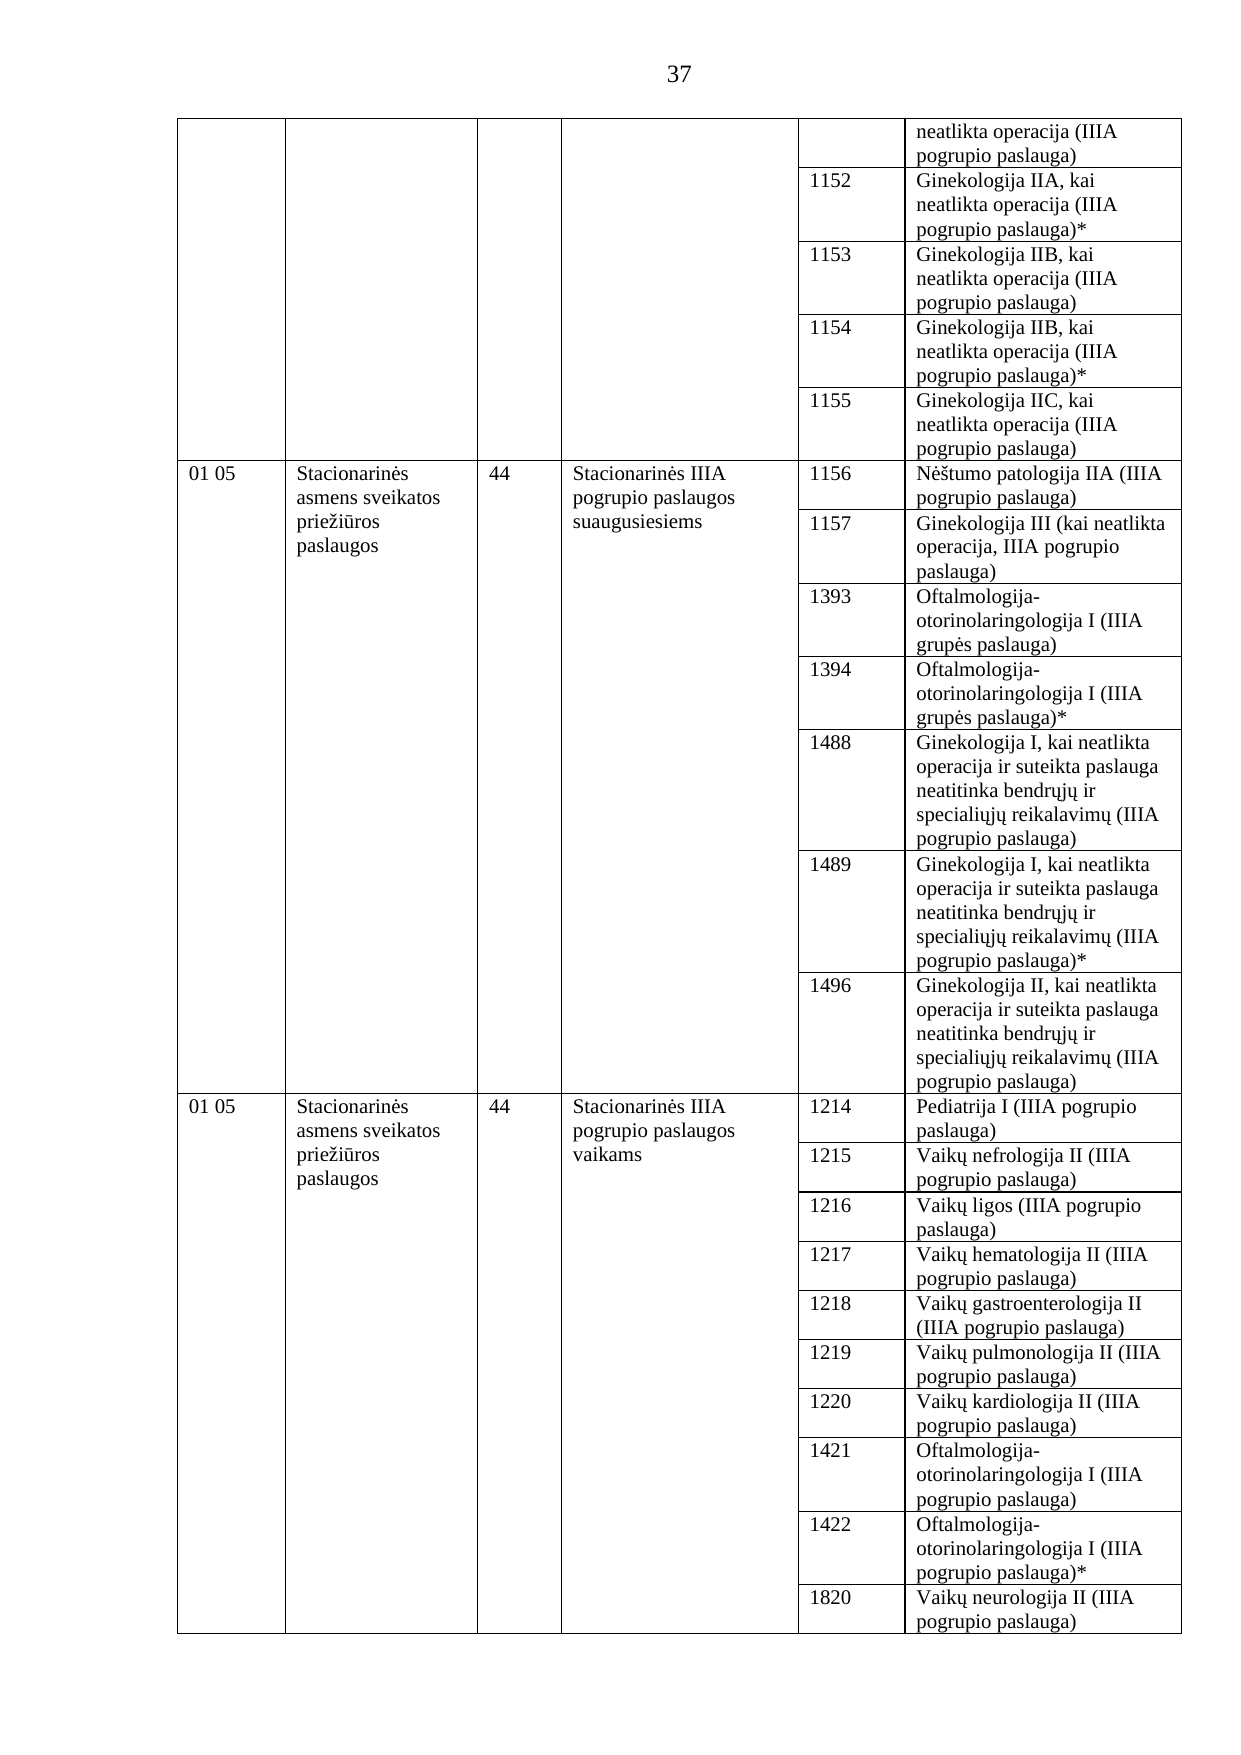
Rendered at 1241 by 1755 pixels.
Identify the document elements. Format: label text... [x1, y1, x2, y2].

table_cell Ginekologija IIC, kai neatlikta operacija (IIIA pogrupio paslauga) [906, 388, 1181, 460]
table_cell 1154 [799, 315, 904, 387]
table_cell Vaikų nefrologija II (IIIA pogrupio paslauga) [906, 1143, 1181, 1191]
table_cell 44 [478, 461, 561, 1093]
table_cell Vaikų kardiologija II (IIIA pogrupio paslauga) [906, 1389, 1181, 1437]
table_cell Vaikų ligos (IIIA pogrupio paslauga) [906, 1193, 1181, 1241]
table_cell 1820 [799, 1585, 904, 1633]
table_cell 1219 [799, 1340, 904, 1388]
table_cell 1393 [799, 584, 904, 656]
table_cell [799, 119, 904, 167]
table_cell 1157 [799, 510, 904, 583]
table_cell 1422 [799, 1512, 904, 1584]
table_cell neatlikta operacija (IIIA pogrupio paslauga) [906, 119, 1181, 167]
table_cell 1152 [799, 168, 904, 241]
table_cell 1155 [799, 388, 904, 460]
table_cell Ginekologija I, kai neatlikta operacija ir suteikta paslauga neatitinka bendrųjų ir specialiųjų reikalavimų (IIIA pogrupio paslauga)* [906, 851, 1181, 972]
table_cell 01 05 [178, 1094, 285, 1633]
table_cell [178, 119, 285, 460]
table_cell 1216 [799, 1193, 904, 1241]
table_cell 1394 [799, 657, 904, 729]
table_cell Ginekologija II, kai neatlikta operacija ir suteikta paslauga neatitinka bendrųjų ir specialiųjų reikalavimų (IIIA pogrupio paslauga) [906, 973, 1181, 1093]
table_cell Oftalmologija-otorinolaringologija I (IIIA pogrupio paslauga) [906, 1438, 1181, 1511]
table_cell Stacionarinės asmens sveikatos priežiūros paslaugos [286, 1094, 477, 1633]
table_cell Vaikų gastroenterologija II (IIIA pogrupio paslauga) [906, 1291, 1181, 1339]
table_cell [286, 119, 477, 460]
table_cell Ginekologija IIA, kai neatlikta operacija (IIIA pogrupio paslauga)* [906, 168, 1181, 241]
table_cell 1218 [799, 1291, 904, 1339]
table_cell Stacionarinės IIIA pogrupio paslaugos suaugusiesiems [562, 461, 798, 1093]
table_cell 01 05 [178, 461, 285, 1093]
table_cell Ginekologija IIB, kai neatlikta operacija (IIIA pogrupio paslauga)* [906, 315, 1181, 387]
table_cell Stacionarinės asmens sveikatos priežiūros paslaugos [286, 461, 477, 1093]
table_cell [478, 119, 561, 460]
table_cell Ginekologija IIB, kai neatlikta operacija (IIIA pogrupio paslauga) [906, 242, 1181, 314]
table_cell 1217 [799, 1242, 904, 1290]
table_cell Ginekologija III (kai neatlikta operacija, IIIA pogrupio paslauga) [906, 510, 1181, 583]
table_cell Oftalmologija-otorinolaringologija I (IIIA pogrupio paslauga)* [906, 1512, 1181, 1584]
table_cell Stacionarinės IIIA pogrupio paslaugos vaikams [562, 1094, 798, 1633]
table_cell Vaikų hematologija II (IIIA pogrupio paslauga) [906, 1242, 1181, 1290]
table_cell 1153 [799, 242, 904, 314]
table_cell 1489 [799, 851, 904, 972]
table_cell Ginekologija I, kai neatlikta operacija ir suteikta paslauga neatitinka bendrųjų ir specialiųjų reikalavimų (IIIA pogrupio paslauga) [906, 730, 1181, 850]
table_cell 1421 [799, 1438, 904, 1511]
table_cell 1496 [799, 973, 904, 1093]
table_cell 1220 [799, 1389, 904, 1437]
table_cell 1488 [799, 730, 904, 850]
table_cell Nėštumo patologija IIA (IIIA pogrupio paslauga) [906, 461, 1181, 509]
table_cell [562, 119, 798, 460]
table_cell 44 [478, 1094, 561, 1633]
table_cell 1215 [799, 1143, 904, 1191]
table_cell 1156 [799, 461, 904, 509]
table_cell Oftalmologija-otorinolaringologija I (IIIA grupės paslauga) [906, 584, 1181, 656]
table_cell Vaikų pulmonologija II (IIIA pogrupio paslauga) [906, 1340, 1181, 1388]
table_cell 1214 [799, 1094, 904, 1142]
table_cell Pediatrija I (IIIA pogrupio paslauga) [906, 1094, 1181, 1142]
table_cell Vaikų neurologija II (IIIA pogrupio paslauga) [906, 1585, 1181, 1633]
table_cell Oftalmologija-otorinolaringologija I (IIIA grupės paslauga)* [906, 657, 1181, 729]
